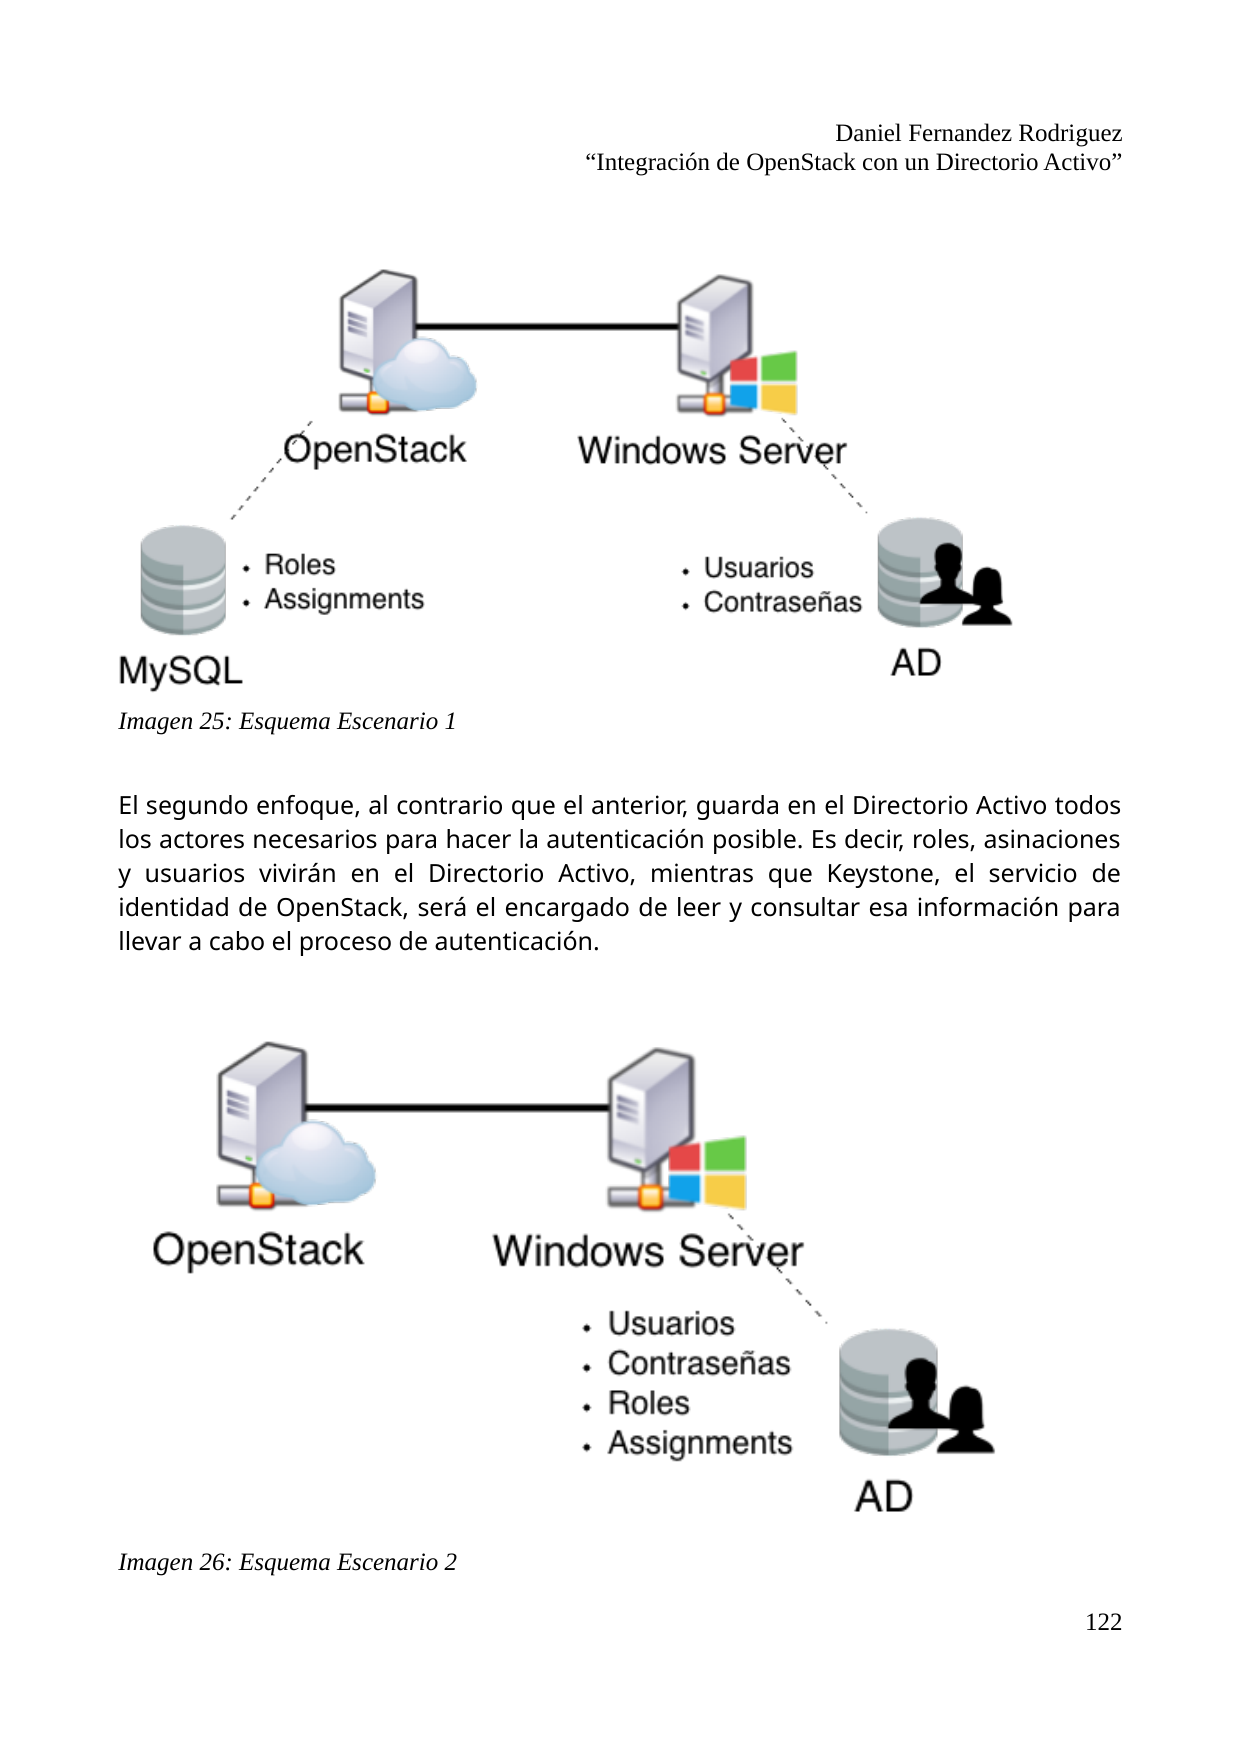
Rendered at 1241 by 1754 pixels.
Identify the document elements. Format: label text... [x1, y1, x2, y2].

text El segundo enfoque, al contrario que el anterior, guarda en el Directorio Activo todos los actores necesarios para hacer la autenticación posible. Es decir, roles, asinaciones y usuarios vivirán en el Directorio Activo, mientras que Keystone, el servicio de identidad de OpenStack, será el encargado de leer y consultar esa información para llevar a cabo el proceso de autenticación. [118, 787, 1122, 958]
picture [118, 982, 1123, 1548]
text Imagen 25: Esquema Escenario 1 [118, 707, 1122, 735]
picture [118, 217, 1123, 707]
text Imagen 26: Esquema Escenario 2 [118, 1548, 1122, 1576]
